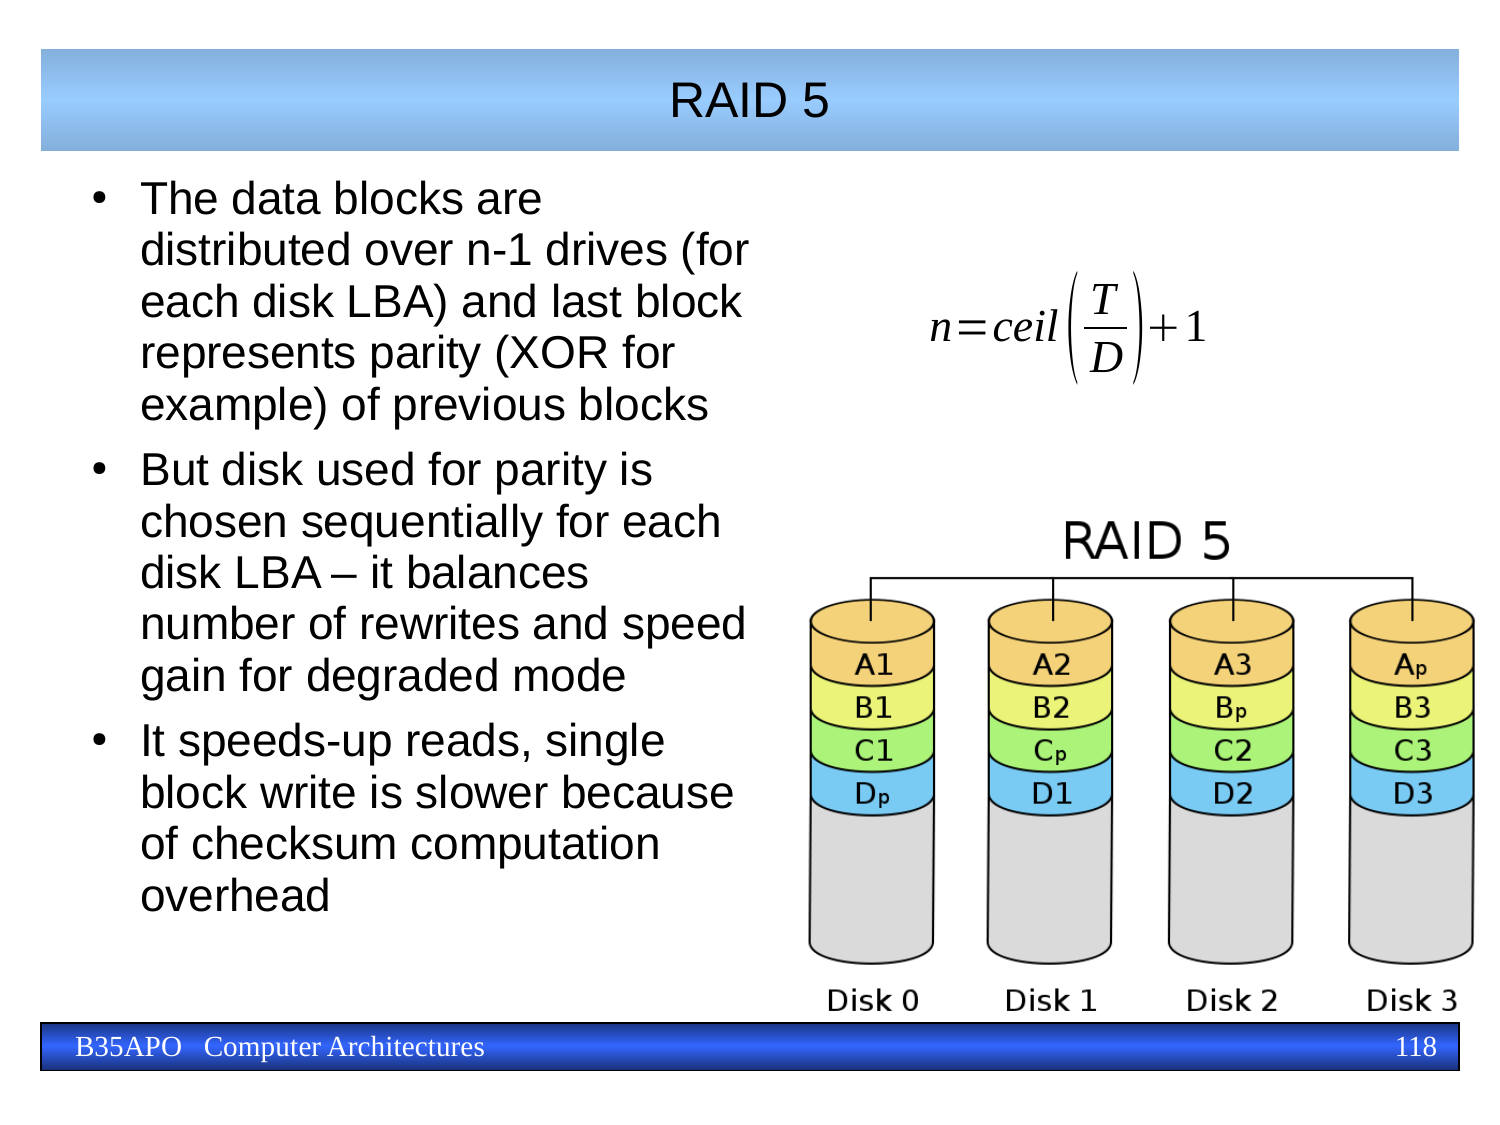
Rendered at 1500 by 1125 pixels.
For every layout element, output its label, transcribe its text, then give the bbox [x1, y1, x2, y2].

chart [921, 268, 1213, 388]
title RAID 5 [41, 49, 1459, 151]
list The data blocks are distributed over n-1 drives (for each disk LBA) and last block represents parity (XOR for example) of previous blocks But disk used for parity is chosen sequentially for each disk LBA – it balances number of rewrites and speed gain for degraded mode It speeds-up reads, single block write is slower because of checksum computation overhead [75, 172, 752, 1012]
picture [785, 503, 1500, 1040]
